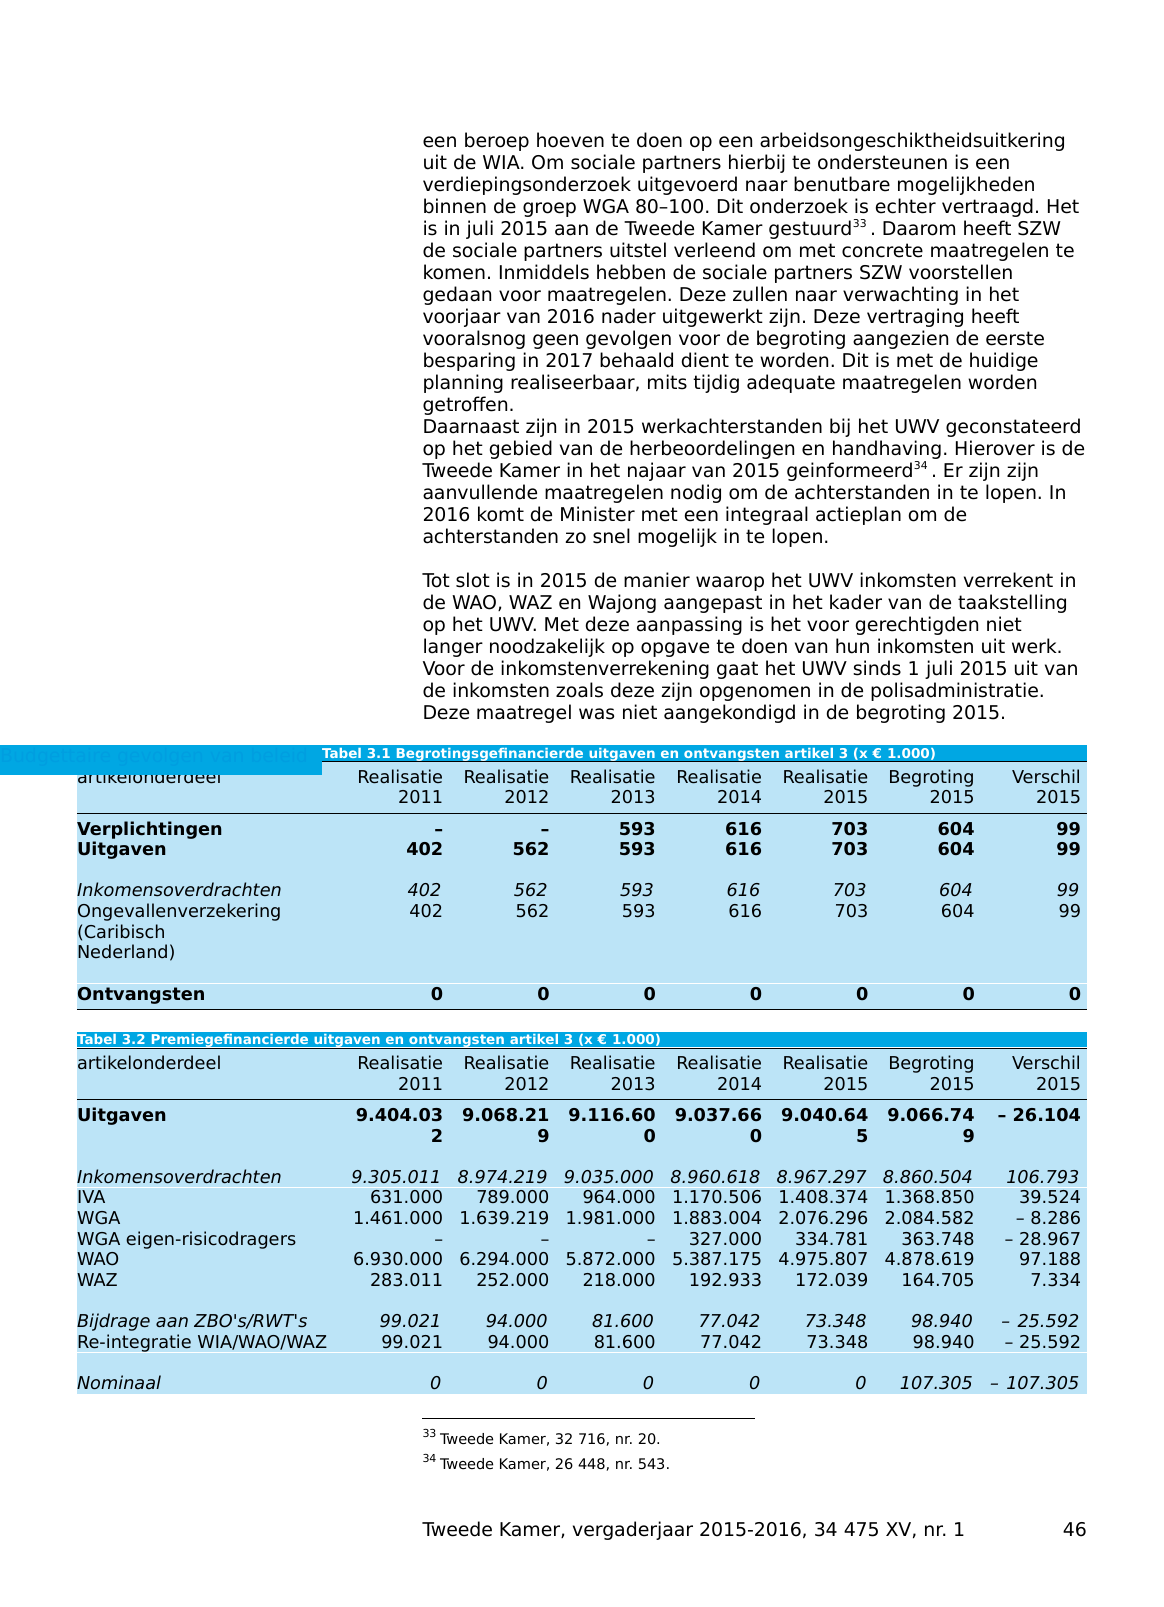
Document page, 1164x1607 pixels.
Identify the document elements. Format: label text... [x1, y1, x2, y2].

table_cell 218.000 [555, 1270, 661, 1291]
table_cell 1.461.000 [343, 1208, 449, 1229]
table_cell Realisatie 2012 [449, 1049, 555, 1099]
table_cell 593 [555, 814, 661, 839]
table_cell – [343, 814, 449, 839]
table_cell 593 [555, 880, 661, 901]
table_cell 1.981.000 [555, 1208, 661, 1229]
table_cell – [449, 814, 555, 839]
table_cell [343, 1353, 449, 1373]
table_cell 164.705 [874, 1270, 980, 1291]
table_cell 99 [980, 839, 1087, 860]
table_cell Realisatie 2014 [661, 1049, 768, 1099]
table_cell WGA [77, 1208, 342, 1229]
table_cell 283.011 [343, 1270, 449, 1291]
table_cell – 107.305 [980, 1373, 1087, 1394]
table_cell [980, 942, 1087, 963]
table_cell [555, 1353, 661, 1373]
table_cell 402 [343, 880, 449, 901]
table_cell Re-integratie WIA/WAO/WAZ [77, 1332, 342, 1352]
table_cell Ongevallenverzekering (Caribisch [77, 901, 342, 942]
table_cell [661, 1146, 768, 1167]
table_cell Verschil 2015 [980, 1049, 1087, 1099]
table_cell 107.305 [874, 1373, 980, 1394]
table_cell 8.860.504 [874, 1167, 980, 1187]
table_cell 9.404.032 [343, 1100, 449, 1146]
table_cell 106.793 [980, 1167, 1087, 1187]
table_cell 0 [555, 1373, 661, 1394]
table_cell – [449, 1229, 555, 1249]
table_cell Inkomensoverdrachten [77, 1167, 342, 1187]
table_cell 604 [874, 839, 980, 860]
table_cell 9.035.000 [555, 1167, 661, 1187]
table_cell 0 [768, 984, 874, 1009]
table_cell [768, 1291, 874, 1311]
table_cell Inkomensoverdrachten [77, 880, 342, 901]
table_cell Ontvangsten [77, 984, 342, 1009]
table_cell [661, 860, 768, 880]
table_cell – [555, 1229, 661, 1249]
table_cell 9.037.660 [661, 1100, 768, 1146]
table_cell 6.930.000 [343, 1249, 449, 1270]
table_cell 0 [555, 984, 661, 1009]
table_cell 5.387.175 [661, 1249, 768, 1270]
table_cell 964.000 [555, 1188, 661, 1208]
table_cell [874, 963, 980, 983]
table_cell [980, 1146, 1087, 1167]
table_cell 99 [980, 814, 1087, 839]
table_cell 604 [874, 901, 980, 942]
table_cell 1.639.219 [449, 1208, 555, 1229]
table_cell [449, 860, 555, 880]
table_cell 402 [343, 839, 449, 860]
table_cell [768, 860, 874, 880]
table_cell 99 [980, 901, 1087, 942]
table_cell [661, 1291, 768, 1311]
table_cell 81.600 [555, 1332, 661, 1352]
table_cell Realisatie 2013 [555, 762, 661, 813]
table_cell 0 [661, 1373, 768, 1394]
table_cell 73.348 [768, 1332, 874, 1352]
table_cell 6.294.000 [449, 1249, 555, 1270]
table_cell 98.940 [874, 1311, 980, 1332]
table_cell 604 [874, 880, 980, 901]
table_cell artikelonderdeel [77, 1049, 342, 1099]
table_cell 77.042 [661, 1332, 768, 1352]
table_cell 616 [661, 814, 768, 839]
table_cell [874, 942, 980, 963]
table_cell [768, 942, 874, 963]
table_cell artikelonderdeel [77, 762, 342, 813]
table_cell 81.600 [555, 1311, 661, 1332]
table_cell – 26.104 [980, 1100, 1087, 1146]
table_cell 593 [555, 839, 661, 860]
table_cell WAO [77, 1249, 342, 1270]
table_cell 9.040.645 [768, 1100, 874, 1146]
table_cell [980, 963, 1087, 983]
table_cell Realisatie 2014 [661, 762, 768, 813]
table_cell [661, 963, 768, 983]
table_header Tabel 3.2 Premiegefinancierde uitgaven en ontvangsten artikel 3 (x € 1.000) [77, 1032, 1087, 1047]
table_cell 0 [661, 984, 768, 1009]
table_cell 94.000 [449, 1311, 555, 1332]
table_header Tabel 3.1 Begrotingsgefinancierde uitgaven en ontvangsten artikel 3 (x € 1.000) [0, 745, 1087, 775]
table_cell 7.334 [980, 1270, 1087, 1291]
table_cell 4.975.807 [768, 1249, 874, 1270]
table_cell 703 [768, 901, 874, 942]
table_cell Realisatie 2011 [343, 762, 449, 813]
text Tweede Kamer, 26 448, nr. 543. [422, 1452, 1087, 1474]
table_cell – 8.286 [980, 1208, 1087, 1229]
table_cell 562 [449, 880, 555, 901]
table_cell Nederland) [77, 942, 342, 963]
table_cell 98.940 [874, 1332, 980, 1352]
table_cell Uitgaven [77, 839, 342, 860]
table_cell 73.348 [768, 1311, 874, 1332]
table_cell 94.000 [449, 1332, 555, 1352]
table_cell Begroting 2015 [874, 762, 980, 813]
table_cell 616 [661, 839, 768, 860]
table_cell [449, 942, 555, 963]
table_cell 703 [768, 839, 874, 860]
text Tweede Kamer, 32 716, nr. 20. [422, 1427, 1087, 1449]
table_cell 77.042 [661, 1311, 768, 1332]
table_cell 0 [980, 984, 1087, 1009]
table_cell 0 [343, 1373, 449, 1394]
table_cell [449, 1146, 555, 1167]
table_cell Uitgaven [77, 1100, 342, 1146]
table_cell 631.000 [343, 1188, 449, 1208]
table_cell [980, 1291, 1087, 1311]
text Daarnaast zijn in 2015 werkachterstanden bij het UWV geconstateerd op het gebied van de herbeoordelingen en handhaving. Hierover is de Tweede Kamer in het najaar van 2015 geinformeerd. Er zijn zijn aanvullende maatregelen nodig om de achterstanden in te lopen. In 2016 komt de Minister met een integraal actieplan om de achterstanden zo snel mogelijk in te lopen. [422, 416, 1087, 547]
table_cell 616 [661, 880, 768, 901]
table_cell – 25.592 [980, 1311, 1087, 1332]
table_cell [874, 1353, 980, 1373]
table_cell Verplichtingen [77, 814, 342, 839]
table_cell [77, 860, 342, 880]
table_cell 2.084.582 [874, 1208, 980, 1229]
table_cell 703 [768, 880, 874, 901]
table_cell 327.000 [661, 1229, 768, 1249]
table_cell 593 [555, 901, 661, 942]
table_cell [661, 942, 768, 963]
table_cell 2.076.296 [768, 1208, 874, 1229]
table_cell Begroting 2015 [874, 1049, 980, 1099]
text een beroep hoeven te doen op een arbeidsongeschiktheidsuitkering uit de WIA. Om sociale partners hierbij te ondersteunen is een verdiepingsonderzoek uitgevoerd naar benutbare mogelijkheden binnen de groep WGA 80–100. Dit onderzoek is echter vertraagd. Het is in juli 2015 aan de Tweede Kamer gestuurd. Daarom heeft SZW de sociale partners uitstel verleend om met concrete maatregelen te komen. Inmiddels hebben de sociale partners SZW voorstellen gedaan voor maatregelen. Deze zullen naar verwachting in het voorjaar van 2016 nader uitgewerkt zijn. Deze vertraging heeft vooralsnog geen gevolgen voor de begroting aangezien de eerste besparing in 2017 behaald dient te worden. Dit is met de huidige planning realiseerbaar, mits tijdig adequate maatregelen worden getroffen. [422, 130, 1087, 416]
table_cell WGA eigen-risicodragers [77, 1229, 342, 1249]
table_cell 1.408.374 [768, 1188, 874, 1208]
table_cell 1.883.004 [661, 1208, 768, 1229]
table_cell – 25.592 [980, 1332, 1087, 1352]
table_cell 9.068.219 [449, 1100, 555, 1146]
table_cell – 28.967 [980, 1229, 1087, 1249]
table_cell [343, 942, 449, 963]
table_cell 99.021 [343, 1332, 449, 1352]
table_cell [555, 942, 661, 963]
table_cell [980, 1353, 1087, 1373]
table_cell [874, 860, 980, 880]
table_cell Verschil 2015 [980, 762, 1087, 813]
table_cell [449, 963, 555, 983]
table_cell 8.967.297 [768, 1167, 874, 1187]
table_cell 0 [449, 984, 555, 1009]
table_cell 99 [980, 880, 1087, 901]
table_cell 402 [343, 901, 449, 942]
table_cell Realisatie 2013 [555, 1049, 661, 1099]
table_cell 0 [874, 984, 980, 1009]
table_cell 5.872.000 [555, 1249, 661, 1270]
table_cell Realisatie 2015 [768, 1049, 874, 1099]
table_cell 363.748 [874, 1229, 980, 1249]
table_cell 1.170.506 [661, 1188, 768, 1208]
table_cell 616 [661, 901, 768, 942]
table_cell 9.116.600 [555, 1100, 661, 1146]
table_cell 99.021 [343, 1311, 449, 1332]
table_cell 252.000 [449, 1270, 555, 1291]
table_cell 604 [874, 814, 980, 839]
table_cell 789.000 [449, 1188, 555, 1208]
table_cell [980, 860, 1087, 880]
table_cell [874, 1146, 980, 1167]
table_cell [555, 860, 661, 880]
table_cell 1.368.850 [874, 1188, 980, 1208]
table_cell Realisatie 2015 [768, 762, 874, 813]
table_cell 334.781 [768, 1229, 874, 1249]
table_cell 0 [768, 1373, 874, 1394]
table_cell [874, 1291, 980, 1311]
table_cell [343, 1146, 449, 1167]
table_cell 192.933 [661, 1270, 768, 1291]
table_cell 4.878.619 [874, 1249, 980, 1270]
table_cell [449, 1353, 555, 1373]
table_cell [77, 1146, 342, 1167]
table_cell [555, 1291, 661, 1311]
table_cell 8.960.618 [661, 1167, 768, 1187]
table_cell 9.066.749 [874, 1100, 980, 1146]
table_cell 703 [768, 814, 874, 839]
table_cell 172.039 [768, 1270, 874, 1291]
table_cell [77, 963, 342, 983]
table_cell – [343, 1229, 449, 1249]
table_cell 8.974.219 [449, 1167, 555, 1187]
table_cell [768, 1353, 874, 1373]
table_cell [555, 1146, 661, 1167]
table_cell 562 [449, 901, 555, 942]
table_cell [768, 1146, 874, 1167]
table_cell [343, 963, 449, 983]
table_cell [77, 1291, 342, 1311]
text Tot slot is in 2015 de manier waarop het UWV inkomsten verrekent in de WAO, WAZ en Wajong aangepast in het kader van de taakstelling op het UWV. Met deze aanpassing is het voor gerechtigden niet langer noodzakelijk op opgave te doen van hun inkomsten uit werk. Voor de inkomstenverrekening gaat het UWV sinds 1 juli 2015 uit van de inkomsten zoals deze zijn opgenomen in de polisadministratie. Deze maatregel was niet aangekondigd in de begroting 2015. [422, 570, 1087, 723]
table_cell Bijdrage aan ZBO's/RWT's [77, 1311, 342, 1332]
table_cell IVA [77, 1188, 342, 1208]
table_cell 0 [343, 984, 449, 1009]
table_cell 562 [449, 839, 555, 860]
table_cell Nominaal [77, 1373, 342, 1394]
table_cell [555, 963, 661, 983]
table_cell [343, 1291, 449, 1311]
table_cell Realisatie 2011 [343, 1049, 449, 1099]
table_cell 9.305.011 [343, 1167, 449, 1187]
table_cell Realisatie 2012 [449, 762, 555, 813]
table_cell [661, 1353, 768, 1373]
table_cell 97.188 [980, 1249, 1087, 1270]
table_cell [343, 860, 449, 880]
table_cell [768, 963, 874, 983]
table_cell 39.524 [980, 1188, 1087, 1208]
table_cell 0 [449, 1373, 555, 1394]
table_cell [449, 1291, 555, 1311]
table_cell WAZ [77, 1270, 342, 1291]
table_cell [77, 1353, 342, 1373]
